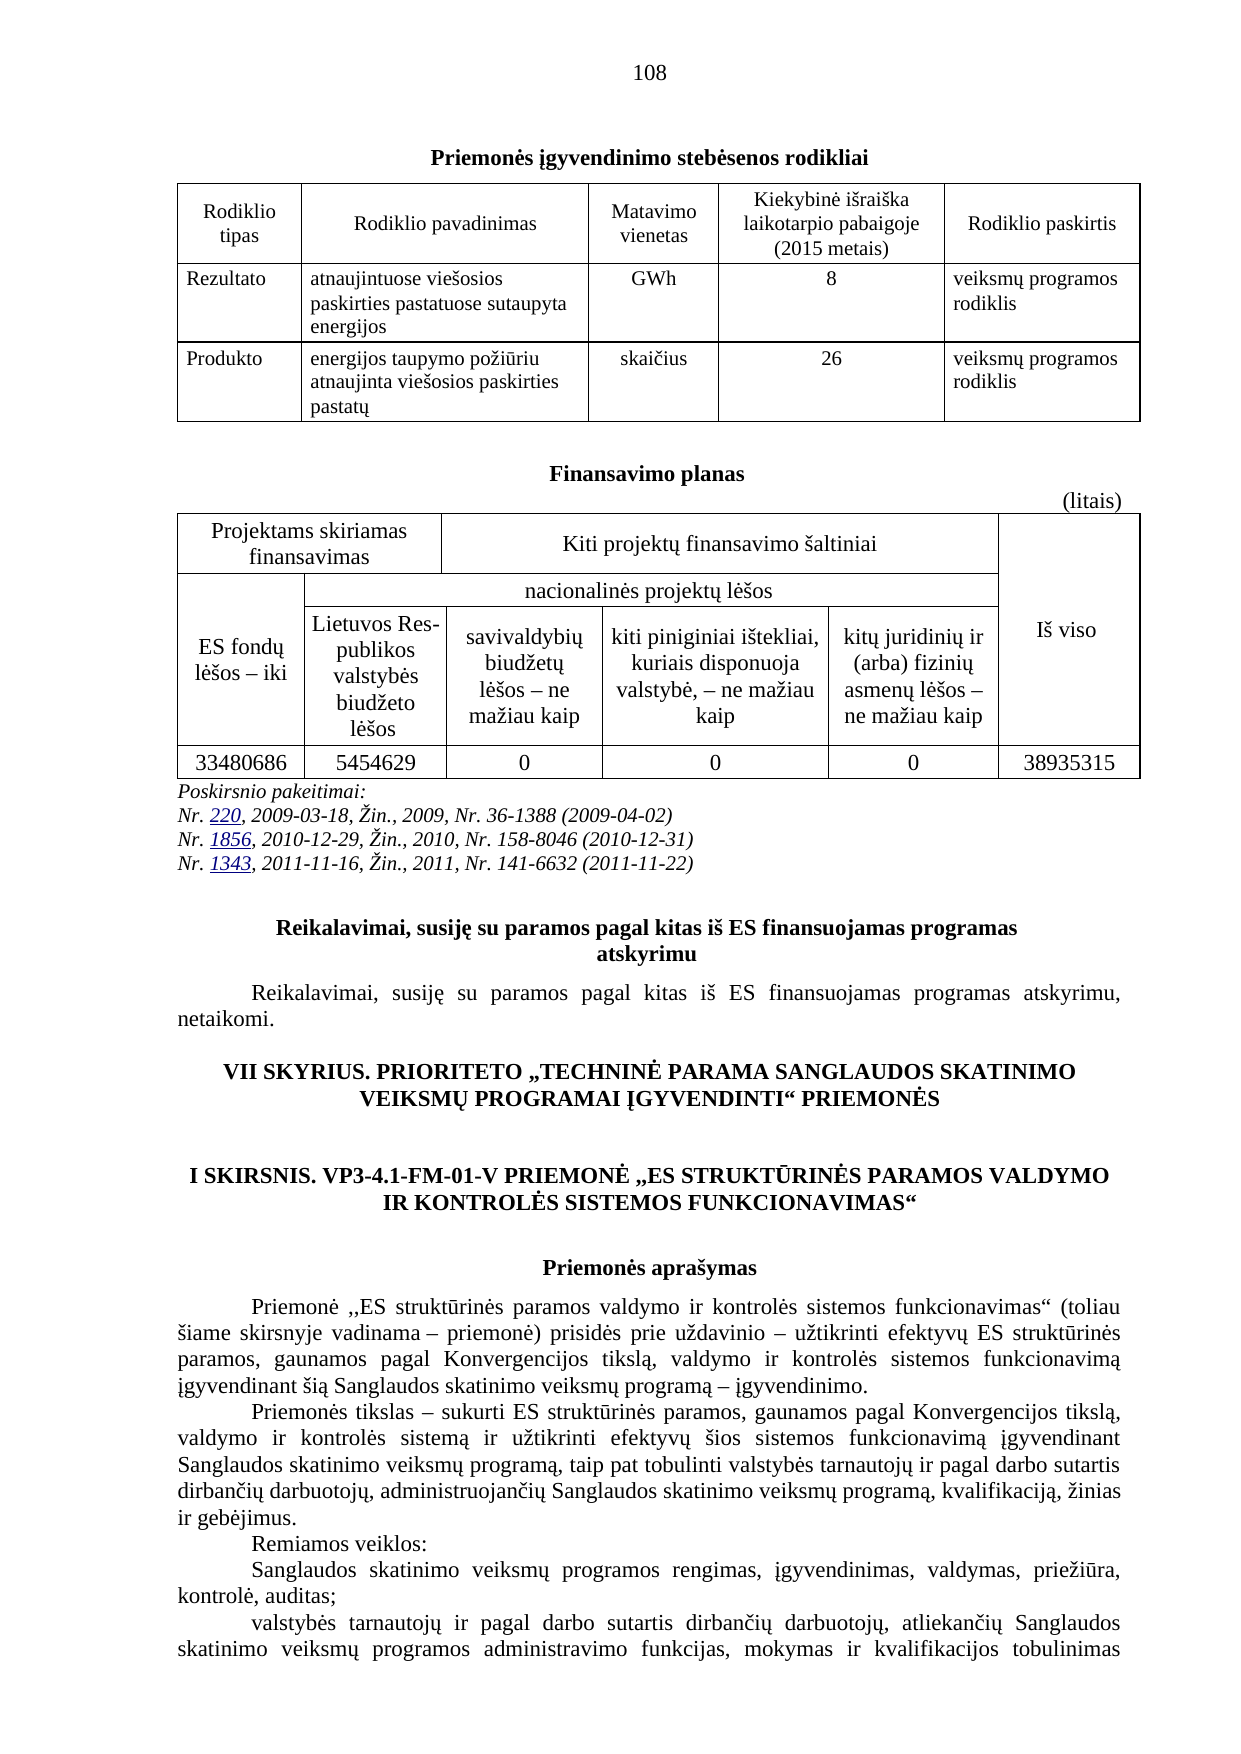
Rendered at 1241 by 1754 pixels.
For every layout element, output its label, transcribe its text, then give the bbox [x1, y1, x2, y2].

text Sanglaudos skatinimo veiksmų programos rengimas, įgyvendinimas, valdymas, priežiūra, kontrolė, auditas; [177, 1556, 1122, 1609]
text Nr. 220, 2009-03-18, Žin., 2009, Nr. 36-1388 (2009-04-02) [177, 803, 1122, 827]
table_cell 38935315 [999, 746, 1139, 778]
table_cell savivaldybių biudžetų lėšos – ne mažiau kaip [447, 607, 602, 744]
text Priemonė ,,ES struktūrinės paramos valdymo ir kontrolės sistemos funkcionavimas“ (toliau šiame skirsnyje vadinama – priemonė) prisidės prie uždavinio – užtikrinti efektyvų ES struktūrinės paramos, gaunamos pagal Konvergencijos tikslą, valdymo ir kontrolės sistemos funkcionavimą įgyvendinant šią Sanglaudos skatinimo veiksmų programą – įgyvendinimo. [177, 1293, 1122, 1398]
table_cell nacionalinės projektų lėšos [305, 574, 998, 606]
table_cell Lietuvos Res­publikos valsty­bės biudžeto lėšos [305, 607, 446, 744]
text Poskirsnio pakeitimai: [177, 779, 1122, 803]
text Nr. 1343, 2011-11-16, Žin., 2011, Nr. 141-6632 (2011-11-22) [177, 851, 1122, 875]
text Nr. 1856, 2010-12-29, Žin., 2010, Nr. 158-8046 (2010-12-31) [177, 827, 1122, 851]
table_cell 26 [719, 343, 944, 421]
table_cell atnaujintuose viešosios paskirties pastatuose sutaupyta energijos [302, 264, 588, 341]
table_cell GWh [589, 264, 718, 341]
table_header Kiekybinė išraiška laikotarpio pabaigoje (2015 metais) [719, 184, 944, 262]
table_header Kiti projektų finansavimo šaltiniai [442, 514, 998, 573]
table_cell kitų juridinių ir (arba) fizinių asmenų lėšos – ne mažiau kaip [829, 607, 998, 744]
table_cell skaičius [589, 343, 718, 421]
text (litais) [177, 487, 1122, 513]
text valstybės tarnautojų ir pagal darbo sutartis dirbančių darbuotojų, atliekančių Sanglaudos skatinimo veiksmų programos administravimo funkcijas, mokymas ir kvalifikacijos tobulinimas [177, 1609, 1122, 1662]
text VII SKYRIUS. PRIORITETO „TECHNINĖ PARAMA SANGLAUDOS SKATINIMO VEIKSMŲ PROGRAMAI ĮGYVENDINTI“ PRIEMONĖS [177, 1058, 1122, 1111]
table_header Rodiklio pavadinimas [302, 184, 588, 262]
table_cell veiksmų programos rodiklis [945, 264, 1139, 341]
table_header Iš viso [999, 514, 1139, 744]
text Remiamos veiklos: [177, 1530, 1122, 1556]
table_cell kiti piniginiai ištekliai, kuriais disponuoja valstybė, – ne mažiau kaip [603, 607, 828, 744]
table_cell 5454629 [305, 746, 446, 778]
table_header Rodiklio tipas [178, 184, 301, 262]
text I SKIRSNIS. VP3-4.1-FM-01-V PRIEMONĖ ,,ES STRUKTŪRINĖS PARAMOS VALDYMO IR KONTROLĖS SISTEMOS FUNKCIONAVIMAS“ [177, 1162, 1122, 1215]
text Priemonės tikslas – sukurti ES struktūrinės paramos, gaunamos pagal Konvergencijos tikslą, valdymo ir kontrolės sistemą ir užtikrinti efektyvų šios sistemos funkcionavimą įgyvendinant Sanglaudos skatinimo veiksmų programą, taip pat tobulinti valstybės tarnautojų ir pagal darbo sutartis dirbančių darbuotojų, administruojančių Sanglaudos skatinimo veiksmų programą, kvalifikaciją, žinias ir gebėjimus. [177, 1398, 1122, 1530]
text Priemonės įgyvendinimo stebėsenos rodikliai [177, 144, 1122, 171]
table_cell Rezultato [178, 264, 301, 341]
table_cell energijos taupymo požiūriu atnau­jinta viešosios paskirties pastatų [302, 343, 588, 421]
table_header Matavimo vienetas [589, 184, 718, 262]
table_cell 0 [829, 746, 998, 778]
text Priemonės aprašymas [177, 1254, 1122, 1280]
text Finansavimo planas [177, 460, 1122, 487]
text Reikalavimai, susiję su paramos pagal kitas iš ES finansuojamas programas atskyrimu [177, 914, 1122, 967]
table_header Rodiklio paskirtis [945, 184, 1139, 262]
table_cell 33480686 [178, 746, 304, 778]
table_cell 0 [603, 746, 828, 778]
table_header Projektams skiriamas finansavimas [178, 514, 441, 573]
text Reikalavimai, susiję su paramos pagal kitas iš ES finansuojamas programas atskyrimu, netaikomi. [177, 979, 1122, 1032]
table_cell 0 [447, 746, 602, 778]
table_cell ES fondų lėšos – iki [178, 574, 304, 744]
table_cell veiksmų programos rodiklis [945, 343, 1139, 421]
table_cell Produkto [178, 343, 301, 421]
table_cell 8 [719, 264, 944, 341]
